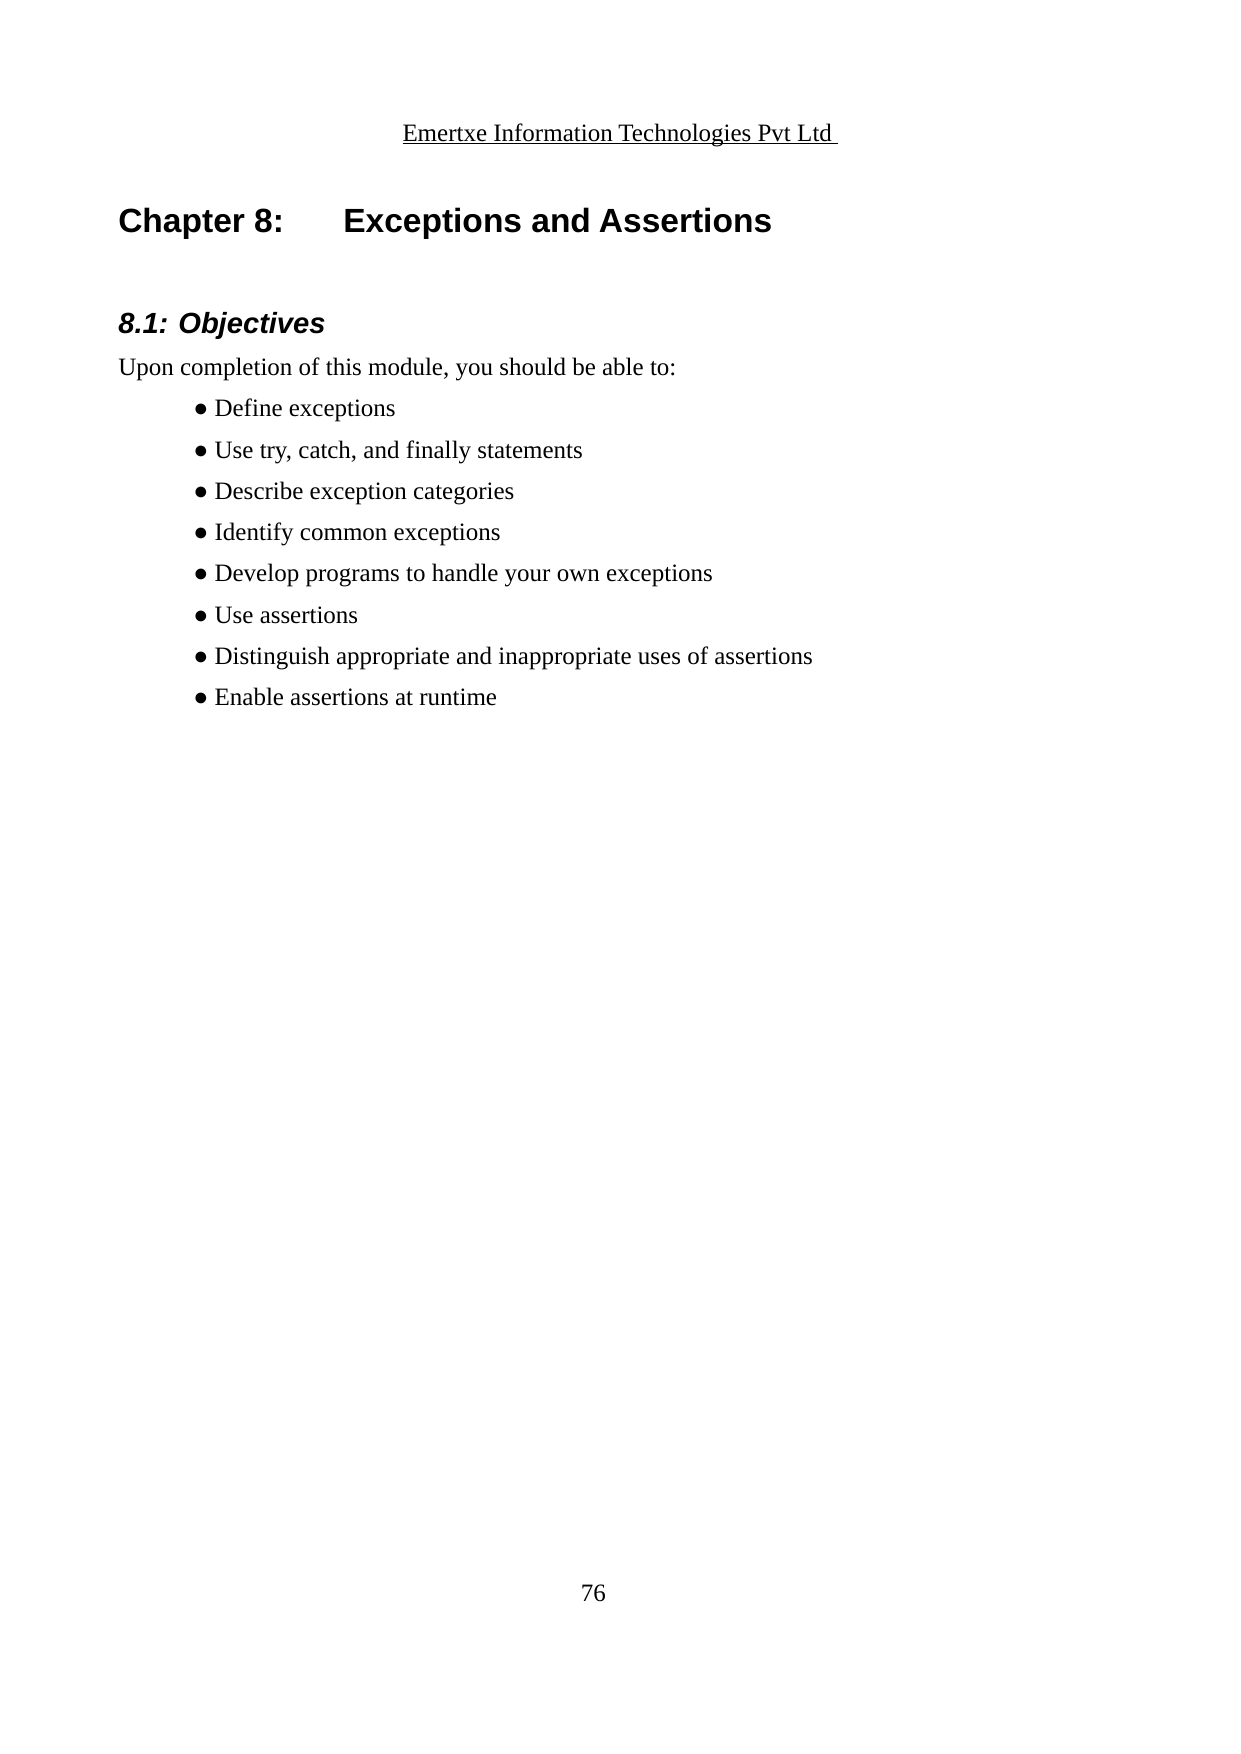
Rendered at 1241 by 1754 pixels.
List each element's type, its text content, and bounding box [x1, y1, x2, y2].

text ● Describe exception categories [118, 476, 1122, 505]
text Upon completion of this module, you should be able to: [118, 352, 1122, 381]
text ● Identify common exceptions [118, 517, 1122, 546]
text ● Define exceptions [118, 393, 1122, 422]
text ● Develop programs to handle your own exceptions [118, 558, 1122, 587]
text ● Enable assertions at runtime [118, 682, 1122, 711]
text ● Use try, catch, and finally statements [118, 435, 1122, 463]
text ● Distinguish appropriate and inappropriate uses of assertions [118, 641, 1122, 670]
subtitle Objectives [118, 306, 1122, 340]
text ● Use assertions [118, 600, 1122, 628]
subtitle Exceptions and Assertions [118, 201, 1122, 240]
